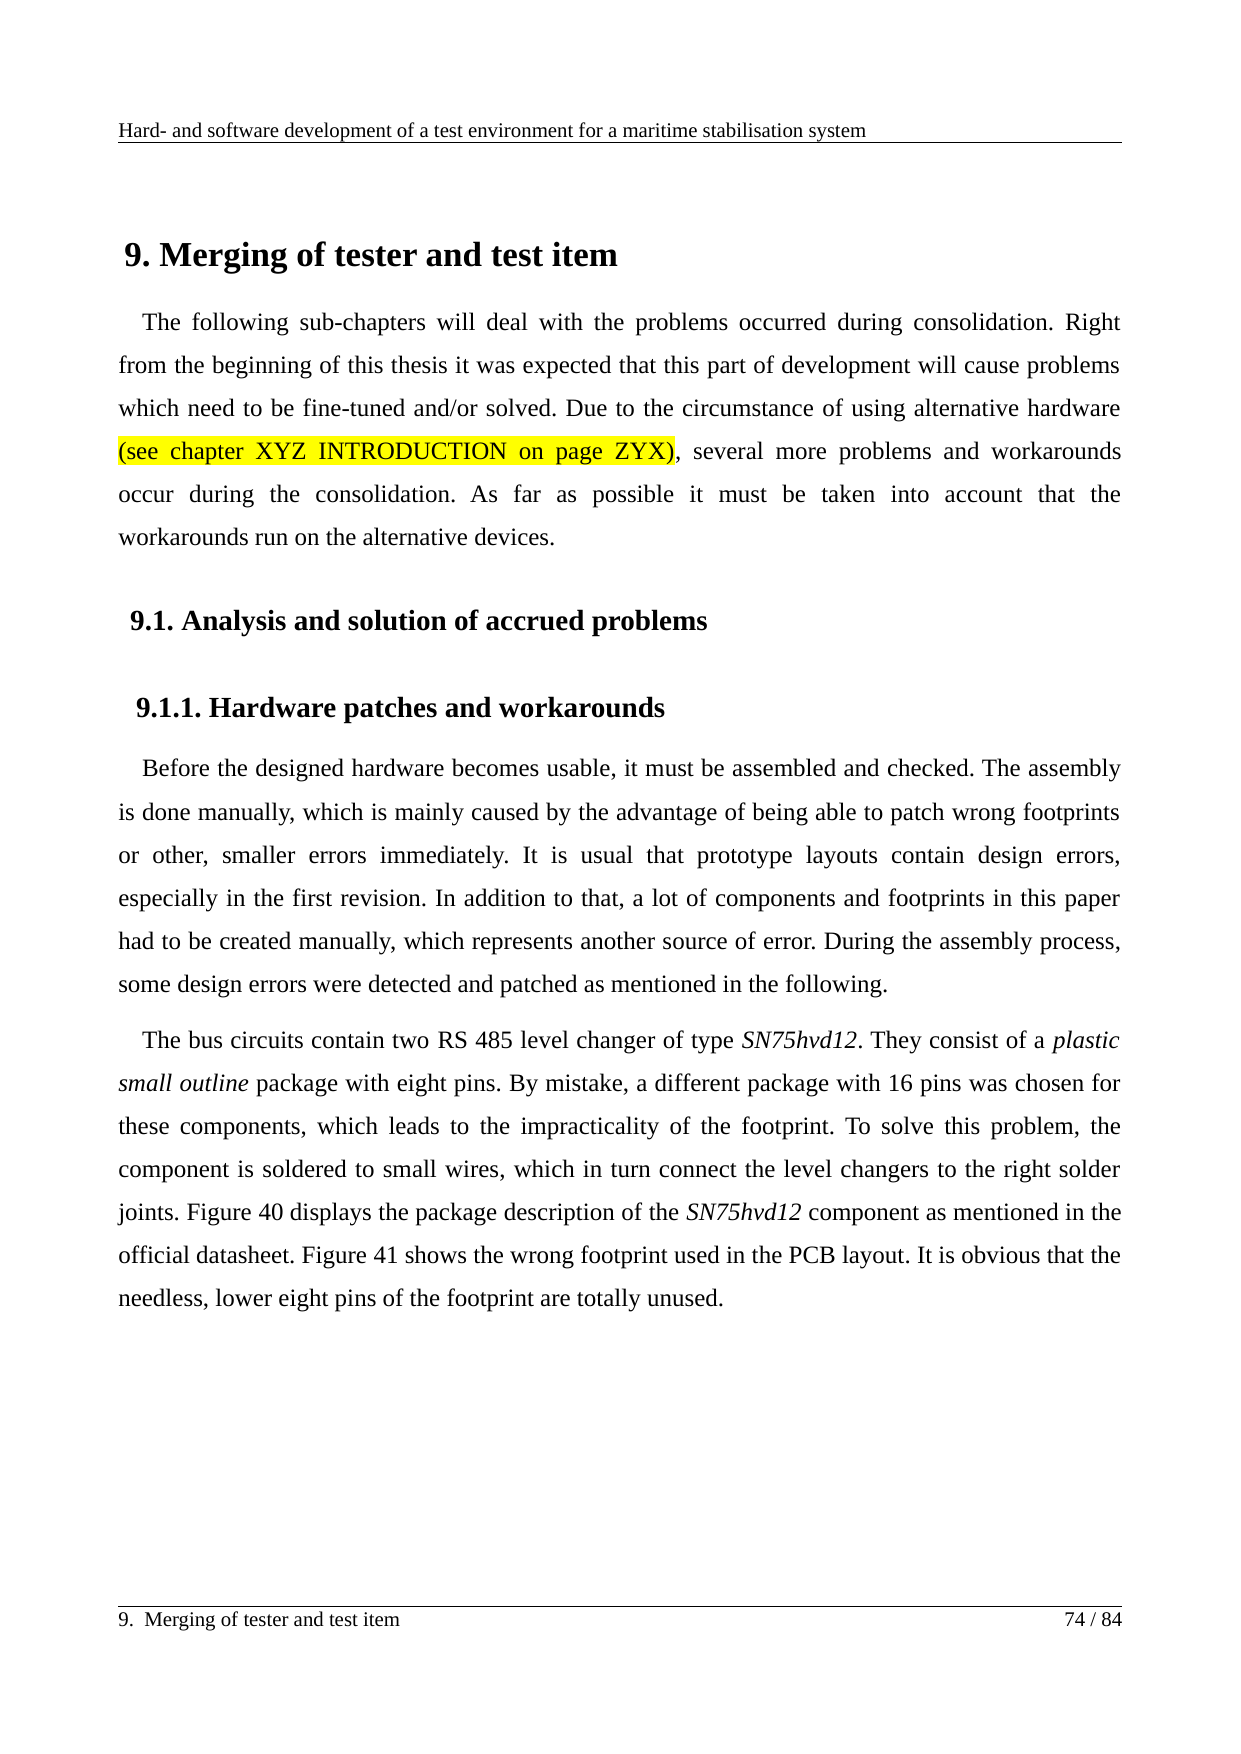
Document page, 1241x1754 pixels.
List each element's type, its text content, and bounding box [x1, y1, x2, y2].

text The bus circuits contain two RS 485 level changer of type SN75hvd12. They consist of a plastic small outline package with eight pins. By mistake, a different package with 16 pins was chosen for these components, which leads to the impracticality of the footprint. To solve this problem, the component is soldered to small wires, which in turn connect the level changers to the right solder joints. Figure 40 displays the package description of the SN75hvd12 component as mentioned in the official datasheet. Figure 41 shows the wrong footprint used in the PCB layout. It is obvious that the needless, lower eight pins of the footprint are totally unused. [118, 1025, 1122, 1312]
subtitle Merging of tester and test item [118, 234, 1122, 274]
text The following sub-chapters will deal with the problems occurred during consolidation. Right from the beginning of this thesis it was expected that this part of development will cause problems which need to be fine-tuned and/or solved. Due to the circumstance of using alternative hardware (see chapter XYZ INTRODUCTION on page ZYX), several more problems and workarounds occur during the consolidation. As far as possible it must be taken into account that the workarounds run on the alternative devices. [118, 307, 1122, 551]
subtitle Analysis and solution of accrued problems [118, 603, 1122, 636]
text Before the designed hardware becomes usable, it must be assembled and checked. The assembly is done manually, which is mainly caused by the advantage of being able to patch wrong footprints or other, smaller errors immediately. It is usual that prototype layouts contain design errors, especially in the first revision. In addition to that, a lot of components and footprints in this paper had to be created manually, which represents another source of error. During the assembly process, some design errors were detected and patched as mentioned in the following. [118, 753, 1122, 998]
subtitle Hardware patches and workarounds [118, 691, 1122, 724]
